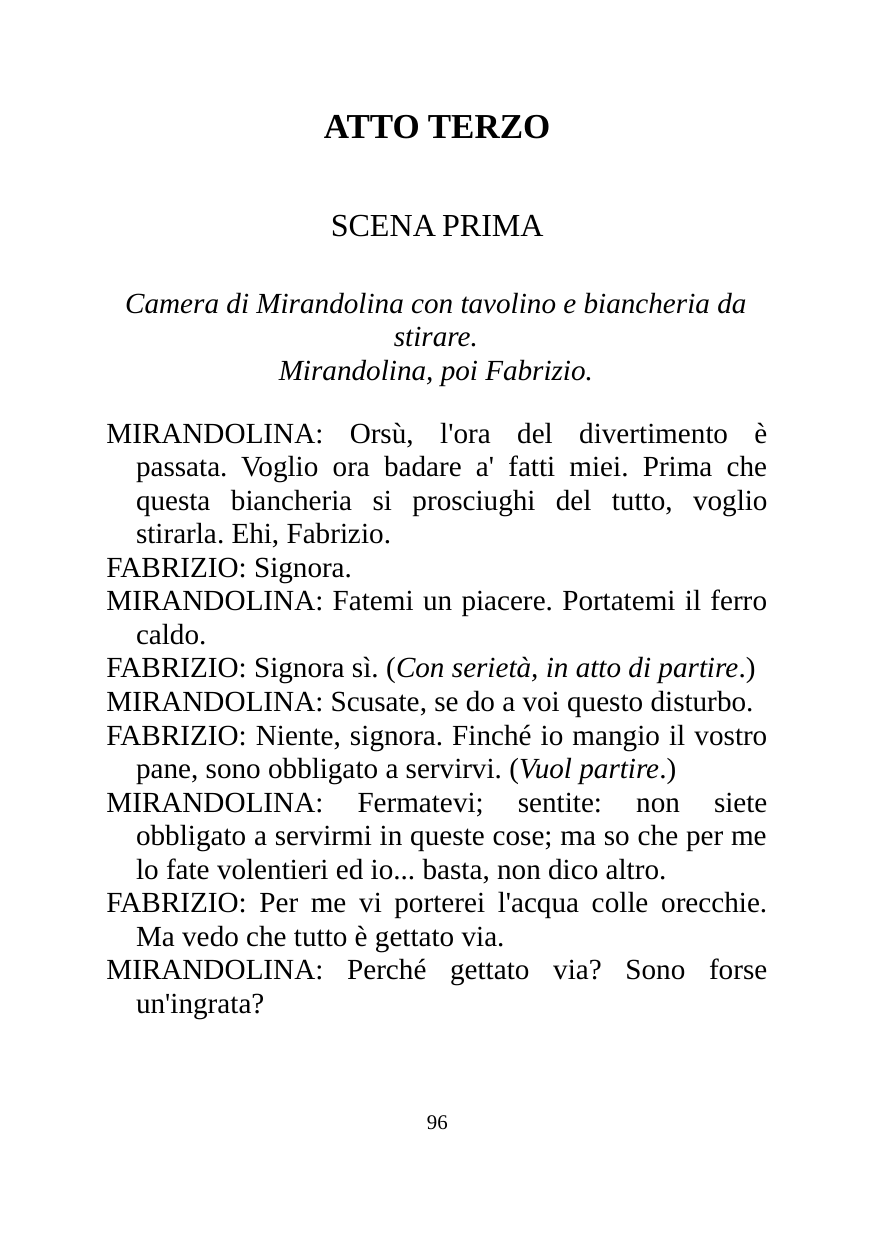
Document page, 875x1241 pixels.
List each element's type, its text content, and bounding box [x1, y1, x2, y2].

text MIRANDOLINA: Orsù, l'ora del divertimento è passata. Voglio ora badare a' fatti miei. Prima che questa biancheria si prosciughi del tutto, voglio stirarla. Ehi, Fabrizio. [106, 416, 768, 550]
text FABRIZIO: Signora. [106, 550, 768, 583]
subtitle ATTO TERZO [106, 106, 768, 146]
text FABRIZIO: Niente, signora. Finché io mangio il vostro pane, sono obbligato a servirvi. (Vuol partire.) [106, 718, 768, 785]
text FABRIZIO: Signora sì. (Con serietà, in atto di partire.) [106, 651, 768, 684]
text MIRANDOLINA: Fermatevi; sentite: non siete obbligato a servirmi in queste cose; ma so che per me lo fate volentieri ed io... basta, non dico altro. [106, 785, 768, 885]
subtitle SCENA PRIMA [106, 207, 768, 244]
text MIRANDOLINA: Fatemi un piacere. Portatemi il ferro caldo. [106, 583, 768, 651]
text MIRANDOLINA: Scusate, se do a voi questo disturbo. [106, 684, 768, 718]
text FABRIZIO: Per me vi porterei l'acqua colle orecchie. Ma vedo che tutto è gettato via. [106, 885, 768, 952]
text MIRANDOLINA: Perché gettato via? Sono forse un'ingrata? [106, 952, 768, 1019]
text Camera di Mirandolina con tavolino e biancheria da stirare. Mirandolina, poi Fabrizio. [106, 286, 768, 386]
